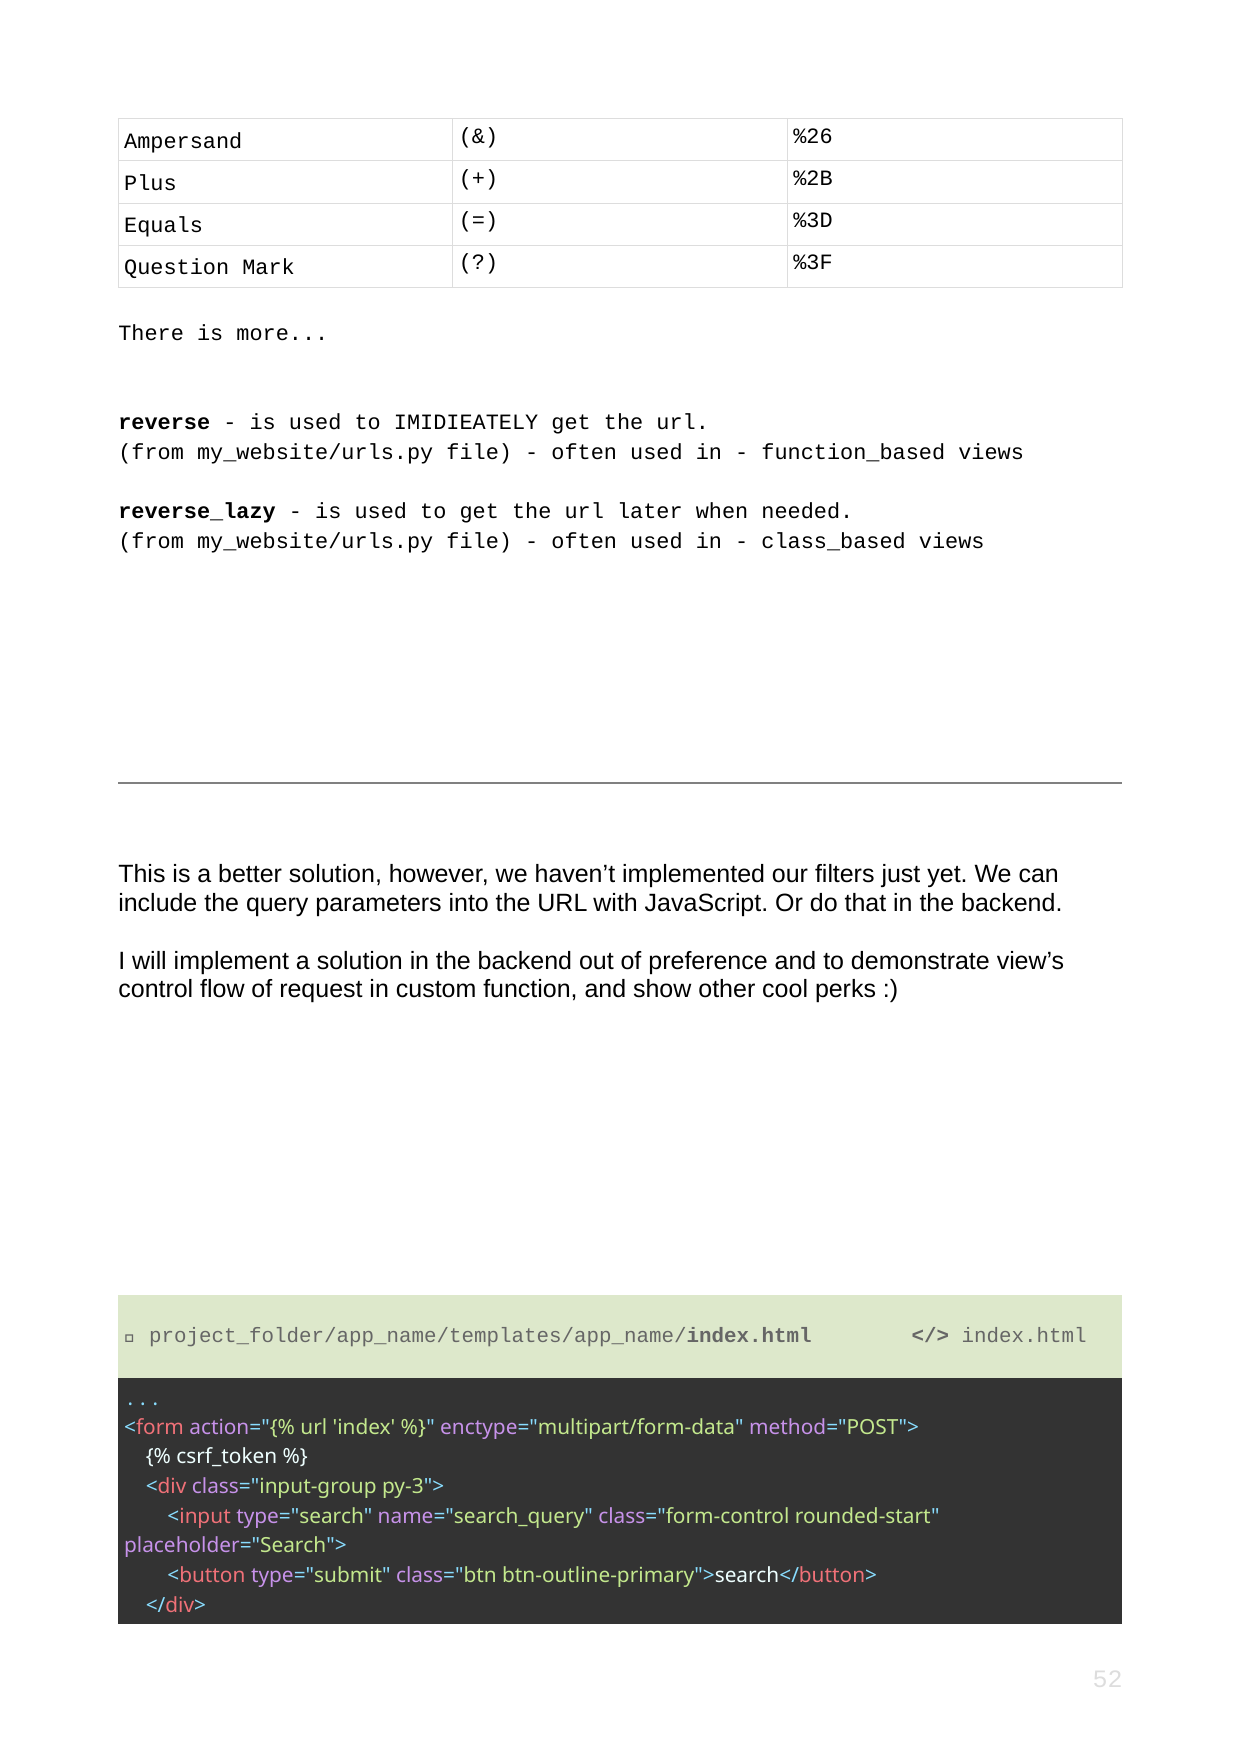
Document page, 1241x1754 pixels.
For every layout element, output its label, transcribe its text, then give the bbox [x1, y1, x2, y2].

table_cell Ampersand [119, 119, 452, 160]
table_cell (=) [453, 204, 787, 245]
table_header 📝 project_folder/app_name/templates/app_name/index.html </> index.html [118, 1295, 1122, 1378]
text This is a better solution, however, we haven’t implemented our filters just yet. We can include the query parameters into the URL with JavaScript. Or do that in the backend. [118, 859, 1122, 917]
table_cell Plus [119, 161, 452, 202]
text (from my_website/urls.py file) - often used in - function_based views [118, 436, 1122, 466]
text reverse_lazy - is used to get the url later when needed. [118, 496, 1122, 525]
table_cell (?) [453, 246, 787, 287]
text (from my_website/urls.py file) - often used in - class_based views [118, 525, 1122, 555]
table_cell (&) [453, 119, 787, 160]
text There is more... [118, 318, 1122, 377]
table_cell Question Mark [119, 246, 452, 287]
table_cell ... <form action="{% url 'index' %}" enctype="multipart/form-data" method="POST"> {% csrf_token %} <div class="input-group py-3"> <input type="search" name="search_query" class="form-control rounded-start" placeholder="Search"> <button type="submit" class="btn btn-outline-primary">search</button> </div> [118, 1378, 1122, 1624]
table_cell %3D [788, 204, 1122, 245]
table_cell %2B [788, 161, 1122, 202]
text reverse - is used to IMIDIEATELY get the url. [118, 407, 1122, 436]
table_cell (+) [453, 161, 787, 202]
table_cell Equals [119, 204, 452, 245]
text I will implement a solution in the backend out of preference and to demonstrate view’s control flow of request in custom function, and show other cool perks :) [118, 946, 1122, 1003]
table_cell %26 [788, 119, 1122, 160]
table_cell %3F [788, 246, 1122, 287]
